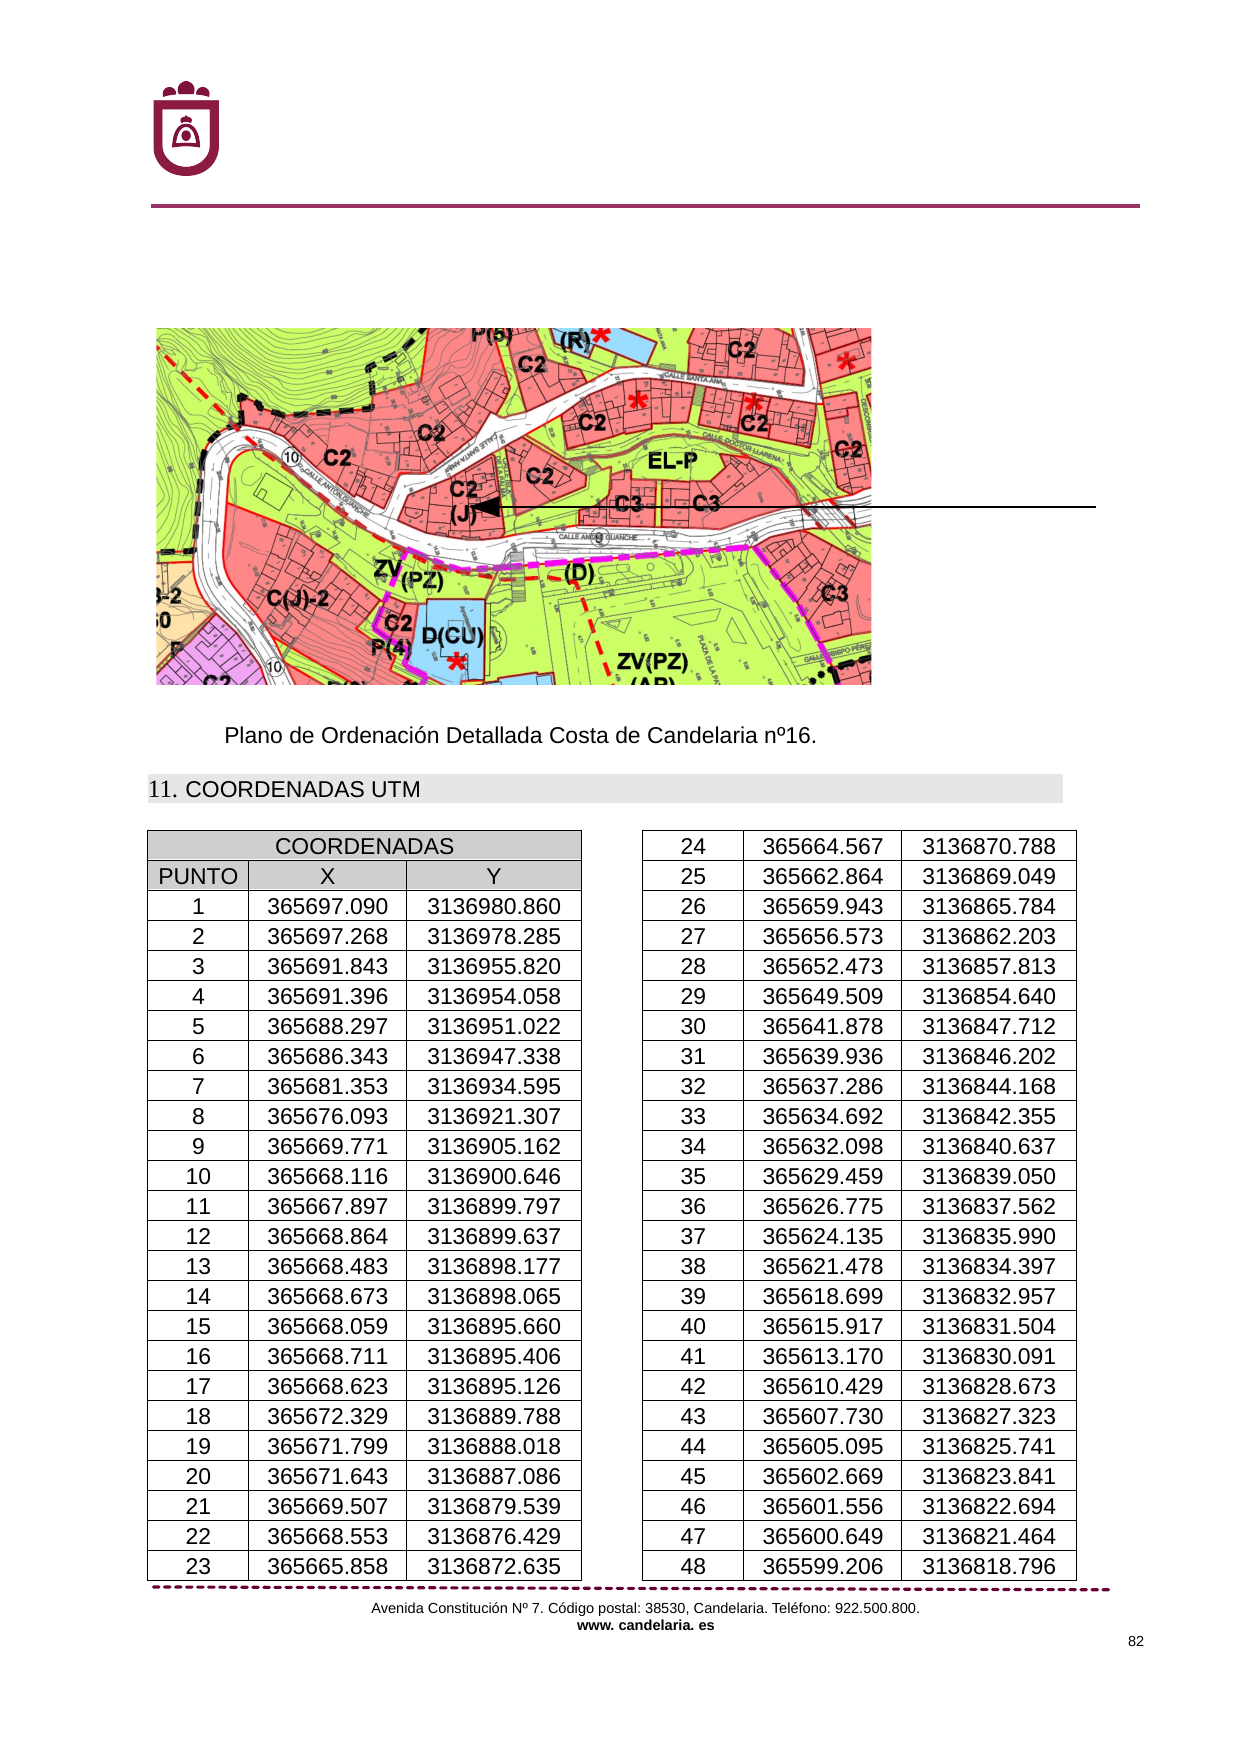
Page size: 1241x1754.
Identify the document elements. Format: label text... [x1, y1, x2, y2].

table_cell 3136876.429 [407, 1521, 581, 1549]
table_cell 3136888.018 [407, 1431, 581, 1459]
table_cell 365629.459 [744, 1161, 901, 1189]
table_cell 365668.673 [249, 1281, 406, 1309]
table_cell 365665.858 [249, 1551, 406, 1579]
table_cell 365634.692 [744, 1101, 901, 1129]
table_cell 3136887.086 [407, 1461, 581, 1489]
table_cell 3136954.058 [407, 981, 581, 1009]
table_cell 29 [643, 981, 743, 1009]
table_cell 3136865.784 [902, 891, 1076, 919]
table_cell 31 [643, 1041, 743, 1069]
table_cell 11 [148, 1191, 248, 1219]
table_cell 3136818.796 [902, 1551, 1076, 1579]
table_cell 3136832.957 [902, 1281, 1076, 1309]
table_cell 3136835.990 [902, 1221, 1076, 1249]
table_cell 3136898.065 [407, 1281, 581, 1309]
table_cell 365681.353 [249, 1071, 406, 1099]
table_cell 365649.509 [744, 981, 901, 1009]
table_cell 365668.864 [249, 1221, 406, 1249]
table_cell 365613.170 [744, 1341, 901, 1369]
table_cell 365652.473 [744, 951, 901, 979]
table_cell 24 [643, 831, 743, 859]
table_cell 3136822.694 [902, 1491, 1076, 1519]
table_cell 38 [643, 1251, 743, 1279]
table_cell 37 [643, 1221, 743, 1249]
table_cell 3136857.813 [902, 951, 1076, 979]
table_cell 43 [643, 1401, 743, 1429]
table_cell 3136951.022 [407, 1011, 581, 1039]
table_cell 19 [148, 1431, 248, 1459]
table_cell 365632.098 [744, 1131, 901, 1159]
table_cell 4 [148, 981, 248, 1009]
table_cell 3136947.338 [407, 1041, 581, 1069]
table_cell 12 [148, 1221, 248, 1249]
table_cell 3136846.202 [902, 1041, 1076, 1069]
table_cell 30 [643, 1011, 743, 1039]
table_cell 365668.711 [249, 1341, 406, 1369]
table_cell 3136827.323 [902, 1401, 1076, 1429]
table_cell 365686.343 [249, 1041, 406, 1069]
table_cell 3136895.406 [407, 1341, 581, 1369]
table_cell 3136840.637 [902, 1131, 1076, 1159]
table_cell 365697.268 [249, 921, 406, 949]
table_cell 365669.771 [249, 1131, 406, 1159]
table_cell 3136854.640 [902, 981, 1076, 1009]
table_cell 3136869.049 [902, 861, 1076, 889]
table_cell 28 [643, 951, 743, 979]
table_cell 47 [643, 1521, 743, 1549]
table_cell 3136834.397 [902, 1251, 1076, 1279]
table_cell 365602.669 [744, 1461, 901, 1489]
table_cell 3136823.841 [902, 1461, 1076, 1489]
table_cell 365671.799 [249, 1431, 406, 1459]
table_cell 365668.553 [249, 1521, 406, 1549]
table_cell 365691.396 [249, 981, 406, 1009]
table_cell 365599.206 [744, 1551, 901, 1579]
table_cell 5 [148, 1011, 248, 1039]
table_cell 3136830.091 [902, 1341, 1076, 1369]
table_cell 3136821.464 [902, 1521, 1076, 1549]
table_header COORDENADAS [148, 831, 581, 859]
table_cell 8 [148, 1101, 248, 1129]
table_cell 3136978.285 [407, 921, 581, 949]
table_cell 16 [148, 1341, 248, 1369]
table_cell 7 [148, 1071, 248, 1099]
table_cell 18 [148, 1401, 248, 1429]
table_cell 365656.573 [744, 921, 901, 949]
table_cell 3136900.646 [407, 1161, 581, 1189]
table_cell 365668.116 [249, 1161, 406, 1189]
table_cell 365662.864 [744, 861, 901, 889]
table_cell 27 [643, 921, 743, 949]
table_cell PUNTO [148, 861, 248, 889]
table_cell 365624.135 [744, 1221, 901, 1249]
table_cell 3136831.504 [902, 1311, 1076, 1339]
table_cell 48 [643, 1551, 743, 1579]
table_cell 3136898.177 [407, 1251, 581, 1279]
table_cell X [249, 861, 406, 889]
list COORDENADAS UTM [148, 774, 1063, 803]
table_cell 365626.775 [744, 1191, 901, 1219]
table_cell 41 [643, 1341, 743, 1369]
table_cell 26 [643, 891, 743, 919]
table_cell 365697.090 [249, 891, 406, 919]
table_cell 3136847.712 [902, 1011, 1076, 1039]
table_cell 365668.483 [249, 1251, 406, 1279]
table_cell 3136905.162 [407, 1131, 581, 1159]
table_cell 13 [148, 1251, 248, 1279]
table_cell 365676.093 [249, 1101, 406, 1129]
table_cell 23 [148, 1551, 248, 1579]
table_cell 10 [148, 1161, 248, 1189]
table_cell 40 [643, 1311, 743, 1339]
table_cell 46 [643, 1491, 743, 1519]
table_cell 3136980.860 [407, 891, 581, 919]
table_cell 3136899.637 [407, 1221, 581, 1249]
table_cell 22 [148, 1521, 248, 1549]
table_cell 3136870.788 [902, 831, 1076, 859]
table_cell 365672.329 [249, 1401, 406, 1429]
table_cell Y [407, 861, 581, 889]
table_cell 14 [148, 1281, 248, 1309]
table_cell 365671.643 [249, 1461, 406, 1489]
table_cell 365618.699 [744, 1281, 901, 1309]
table_cell 365621.478 [744, 1251, 901, 1279]
table_cell 3136839.050 [902, 1161, 1076, 1189]
table_cell 34 [643, 1131, 743, 1159]
table_cell 3136934.595 [407, 1071, 581, 1099]
table_cell 365605.095 [744, 1431, 901, 1459]
table_cell 3136899.797 [407, 1191, 581, 1219]
table_cell 3136842.355 [902, 1101, 1076, 1129]
table_cell 3136921.307 [407, 1101, 581, 1129]
table_cell 44 [643, 1431, 743, 1459]
table_cell 33 [643, 1101, 743, 1129]
table_cell 365610.429 [744, 1371, 901, 1399]
table_cell 17 [148, 1371, 248, 1399]
table_cell 6 [148, 1041, 248, 1069]
table_cell 365668.059 [249, 1311, 406, 1339]
table_cell 365601.556 [744, 1491, 901, 1519]
table_cell 365639.936 [744, 1041, 901, 1069]
table_cell 25 [643, 861, 743, 889]
table_cell 3136828.673 [902, 1371, 1076, 1399]
table_cell 39 [643, 1281, 743, 1309]
table_cell 365659.943 [744, 891, 901, 919]
table_cell 20 [148, 1461, 248, 1489]
table_cell 3136825.741 [902, 1431, 1076, 1459]
table_cell 365641.878 [744, 1011, 901, 1039]
table_cell 3136895.660 [407, 1311, 581, 1339]
table_cell 32 [643, 1071, 743, 1099]
text Plano de Ordenación Detallada Costa de Candelaria nº16. [148, 722, 1063, 748]
table_cell 365600.649 [744, 1521, 901, 1549]
table_cell 35 [643, 1161, 743, 1189]
table_cell 365688.297 [249, 1011, 406, 1039]
table_cell 9 [148, 1131, 248, 1159]
table_cell 3136955.820 [407, 951, 581, 979]
table_cell 3 [148, 951, 248, 979]
table_cell 365615.917 [744, 1311, 901, 1339]
table_cell 3136895.126 [407, 1371, 581, 1399]
table_cell 365669.507 [249, 1491, 406, 1519]
table_cell 1 [148, 891, 248, 919]
table_cell 365691.843 [249, 951, 406, 979]
table_cell 3136889.788 [407, 1401, 581, 1429]
table_cell 15 [148, 1311, 248, 1339]
table_cell 365668.623 [249, 1371, 406, 1399]
table_cell 3136837.562 [902, 1191, 1076, 1219]
table_cell 3136872.635 [407, 1551, 581, 1579]
table_cell 365667.897 [249, 1191, 406, 1219]
table_cell 2 [148, 921, 248, 949]
table_cell 365664.567 [744, 831, 901, 859]
table_cell 3136844.168 [902, 1071, 1076, 1099]
table_cell 36 [643, 1191, 743, 1219]
table_cell 3136879.539 [407, 1491, 581, 1519]
table_cell 365607.730 [744, 1401, 901, 1429]
table_cell 21 [148, 1491, 248, 1519]
table_cell 365637.286 [744, 1071, 901, 1099]
table_cell 42 [643, 1371, 743, 1399]
table_cell 3136862.203 [902, 921, 1076, 949]
table_cell 45 [643, 1461, 743, 1489]
